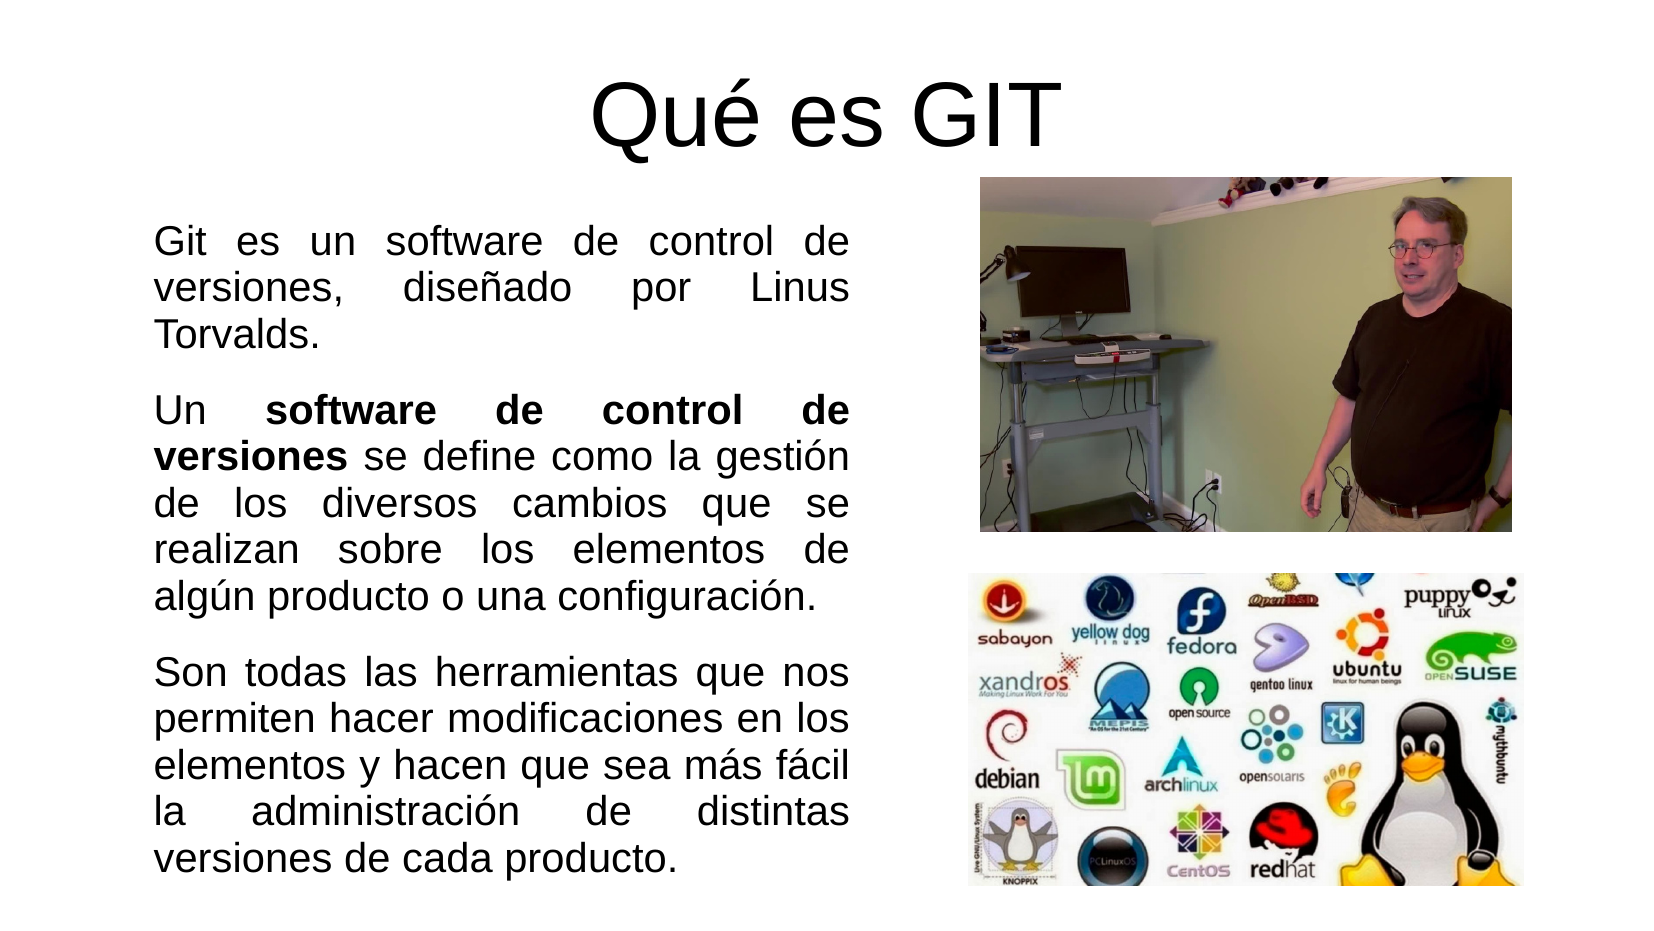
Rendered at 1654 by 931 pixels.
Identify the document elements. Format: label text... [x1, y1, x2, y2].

picture [980, 177, 1512, 532]
picture [968, 573, 1524, 886]
list Git es un software de control de versiones, diseñado por Linus Torvalds. Un software de control de versiones se define como la gestión de los diversos cambios que se realizan sobre los elementos de algún producto o una configuración. Son todas las herramientas que nos permiten hacer modificaciones en los elementos y hacen que sea más fácil la administración de distintas versiones de cada producto. [82, 217, 851, 886]
title Qué es GIT [82, 37, 1571, 193]
